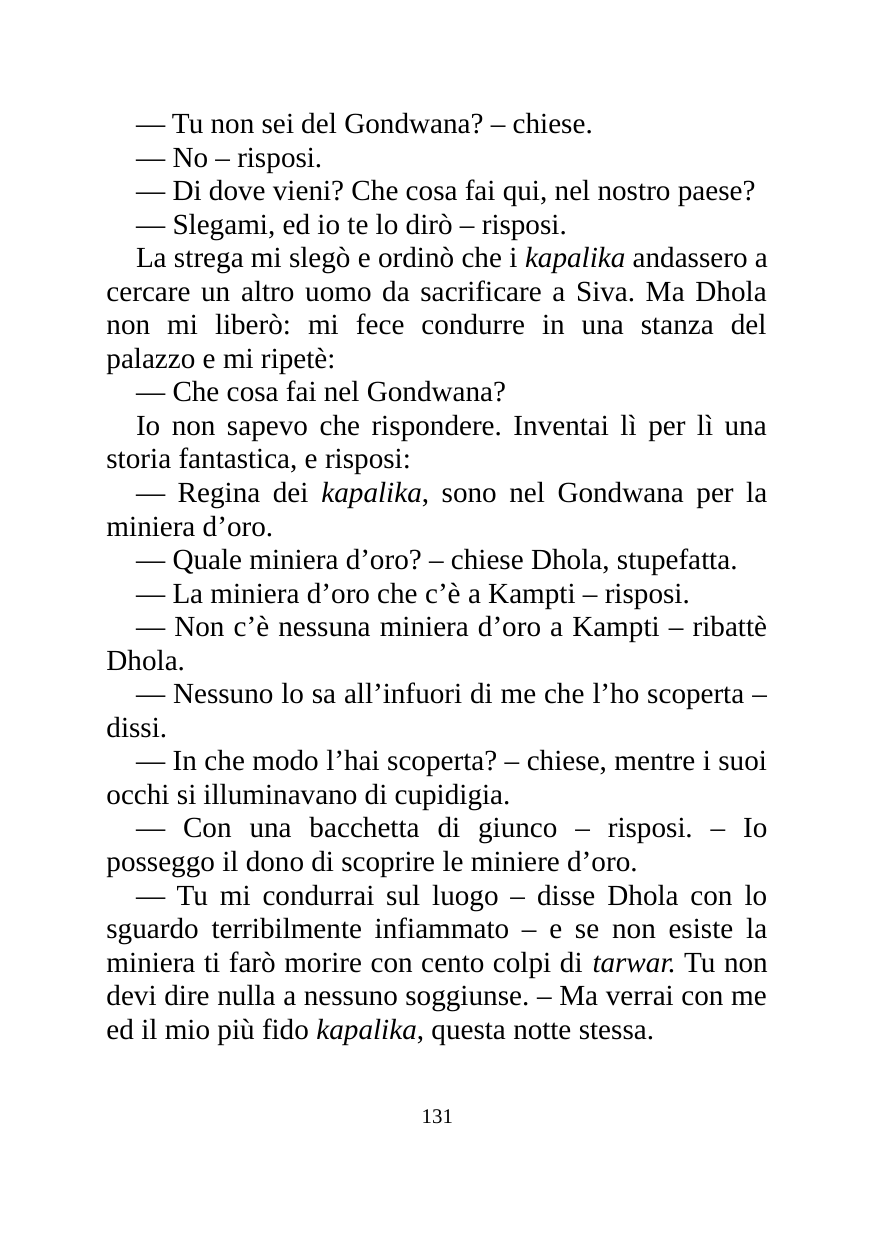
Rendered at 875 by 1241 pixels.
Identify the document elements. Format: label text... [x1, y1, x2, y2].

text — Quale miniera d’oro? – chiese Dhola, stupefatta. [106, 542, 768, 576]
text — Che cosa fai nel Gondwana? [106, 374, 768, 408]
text — Di dove vieni? Che cosa fai qui, nel nostro paese? [106, 173, 768, 207]
text La strega mi slegò e ordinò che i kapalika andassero a cercare un altro uomo da sacrificare a Siva. Ma Dhola non mi liberò: mi fece condurre in una stanza del palazzo e mi ripetè: [106, 240, 768, 374]
text — Regina dei kapalika, sono nel Gondwana per la miniera d’oro. [106, 475, 768, 542]
text — Slegami, ed io te lo dirò – risposi. [106, 207, 768, 240]
text — Con una bacchetta di giunco – risposi. – Io posseggo il dono di scoprire le miniere d’oro. [106, 811, 768, 878]
text — Tu non sei del Gondwana? – chiese. [106, 106, 768, 140]
text — Non c’è nessuna miniera d’oro a Kampti – ribattè Dhola. [106, 609, 768, 676]
text — La miniera d’oro che c’è a Kampti – risposi. [106, 576, 768, 609]
text — Nessuno lo sa all’infuori di me che l’ho scoperta – dissi. [106, 676, 768, 743]
text Io non sapevo che rispondere. Inventai lì per lì una storia fantastica, e risposi: [106, 408, 768, 475]
text — Tu mi condurrai sul luogo – disse Dhola con lo sguardo terribilmente infiammato – e se non esiste la miniera ti farò morire con cento colpi di tarwar. Tu non devi dire nulla a nessuno soggiunse. – Ma verrai con me ed il mio più fido kapalika, questa notte stessa. [106, 878, 768, 1045]
text — In che modo l’hai scoperta? – chiese, mentre i suoi occhi si illuminavano di cupidigia. [106, 743, 768, 811]
text — No – risposi. [106, 140, 768, 173]
